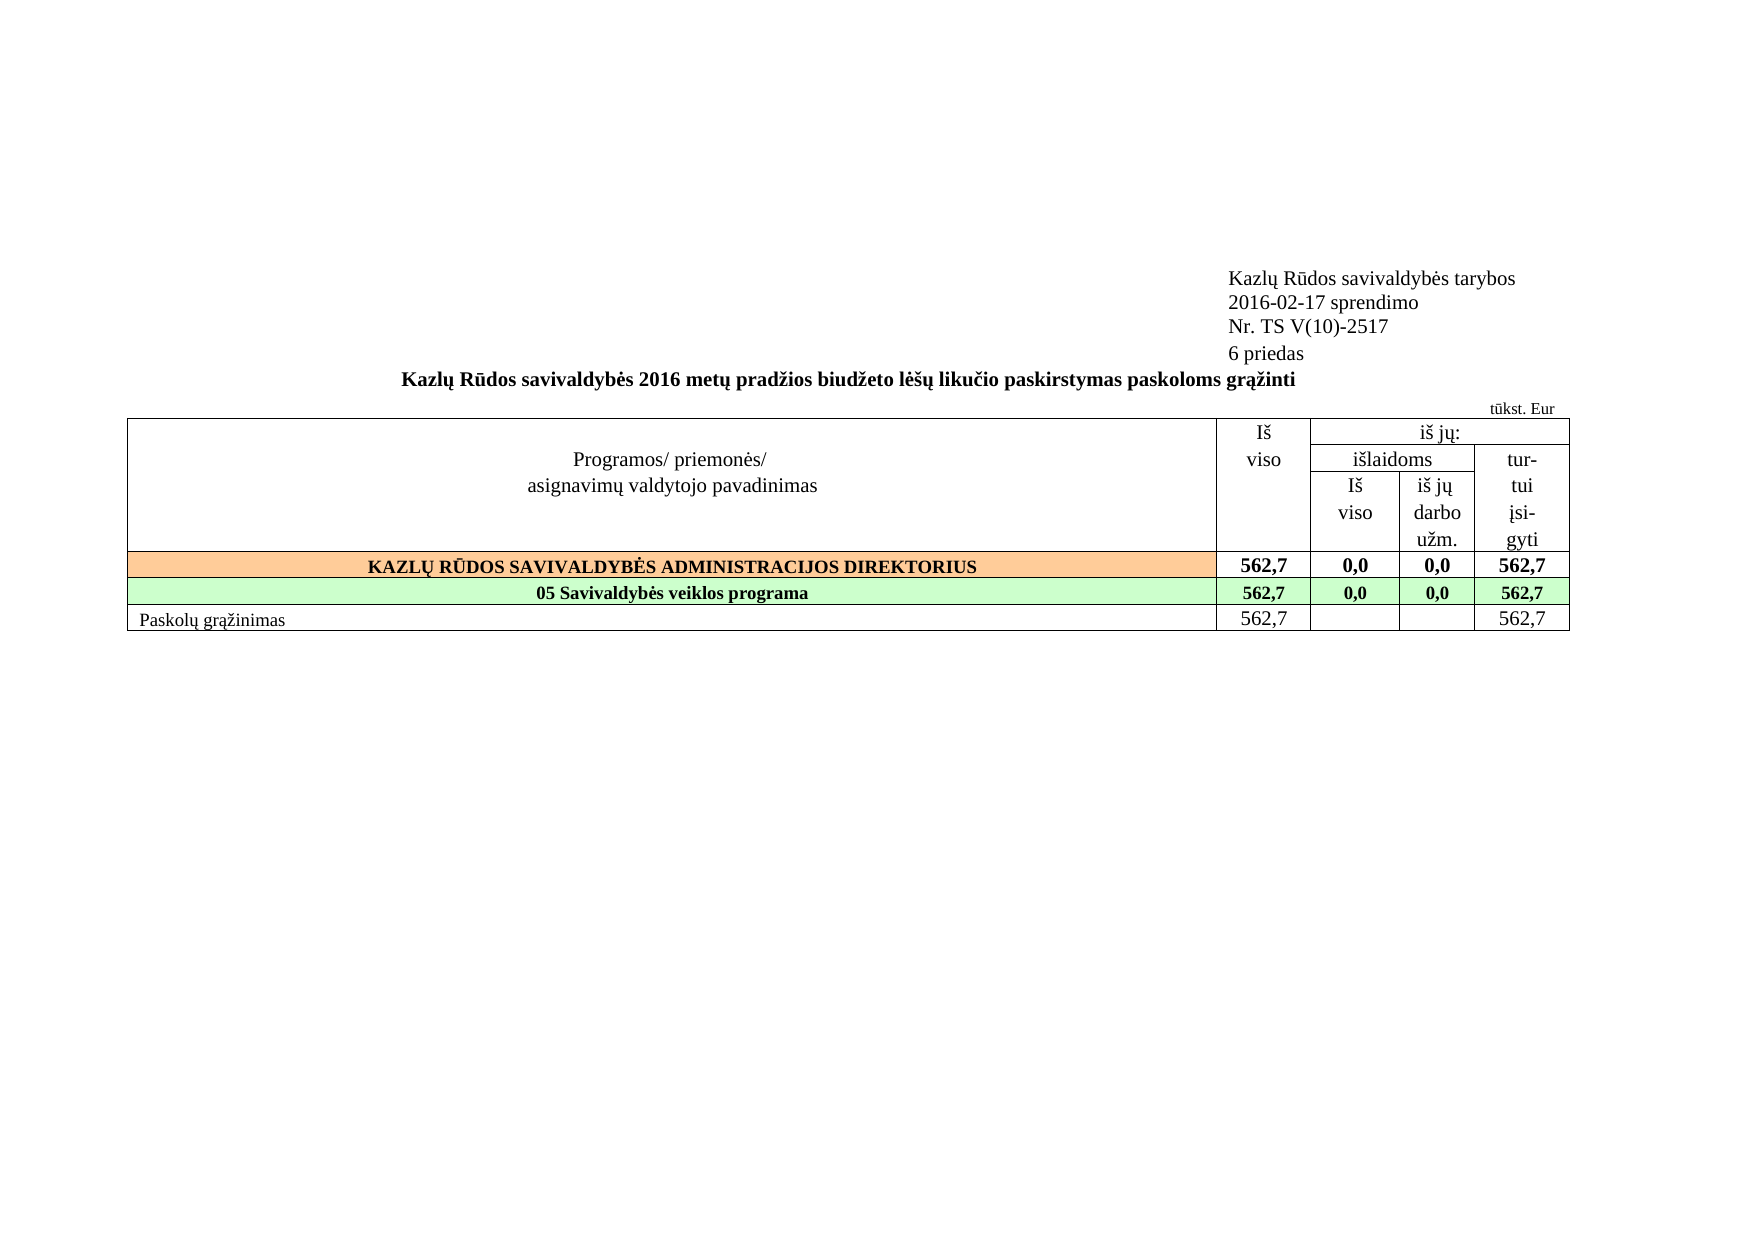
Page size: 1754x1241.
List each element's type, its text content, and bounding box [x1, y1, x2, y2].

table_cell [1400, 391, 1475, 418]
table_cell užm. [1400, 524, 1474, 551]
table_cell 2016-02-17 sprendimo Nr. TS V(10)-2517 [1217, 290, 1569, 338]
table_cell tui [1475, 471, 1569, 497]
table_cell 562,7 [1475, 605, 1569, 630]
table_cell [128, 524, 1216, 551]
table_cell darbo [1400, 498, 1474, 524]
table_cell [1475, 338, 1569, 365]
table_cell [128, 290, 1217, 338]
table_cell iš jų [1400, 472, 1474, 497]
table_cell [1329, 338, 1400, 365]
table_cell 562,7 [1217, 605, 1310, 630]
table_cell Paskolų grąžinimas [128, 605, 1216, 630]
table_cell gyti [1475, 524, 1569, 551]
table_cell 0,0 [1311, 552, 1399, 577]
table_cell asignavimų valdytojo pavadinimas [128, 471, 1216, 497]
table_cell 562,7 [1217, 552, 1310, 577]
table_cell [1217, 524, 1310, 551]
table_cell [1311, 391, 1400, 418]
table_cell [128, 391, 1217, 418]
table_cell [128, 498, 1216, 524]
table_cell 562,7 [1475, 578, 1569, 604]
table_cell [1400, 605, 1474, 630]
table_cell [128, 419, 1216, 444]
table_cell [1400, 338, 1475, 365]
table_cell tūkst. Eur [1475, 391, 1569, 418]
table_cell 0,0 [1400, 578, 1474, 604]
table_cell Kazlų Rūdos savivaldybės 2016 metų pradžios biudžeto lėšų likučio paskirstymas paskoloms grąžinti [128, 365, 1569, 391]
table_cell KAZLŲ RŪDOS SAVIVALDYBĖS ADMINISTRACIJOS DIREKTORIUS [128, 552, 1216, 577]
table_cell 6 priedas [1217, 338, 1329, 365]
table_cell Iš [1311, 472, 1399, 497]
table_cell išlaidoms [1311, 445, 1474, 471]
table_cell Programos/ priemonės/ [128, 444, 1216, 471]
table_header [128, 264, 1217, 290]
table_cell [1311, 524, 1399, 551]
table_cell [128, 338, 1217, 365]
table_cell [1311, 605, 1399, 630]
table_cell [1217, 498, 1310, 524]
table_cell 0,0 [1400, 552, 1474, 577]
table_cell [1217, 471, 1310, 497]
table_cell tur- [1475, 445, 1569, 471]
table_cell 05 Savivaldybės veiklos programa [128, 578, 1216, 604]
table_cell viso [1217, 444, 1310, 471]
table_cell įsi- [1475, 498, 1569, 524]
table_cell viso [1311, 498, 1399, 524]
table_cell 562,7 [1475, 552, 1569, 577]
table_header Kazlų Rūdos savivaldybės tarybos [1217, 264, 1569, 290]
table_cell [1217, 391, 1311, 418]
table_cell iš jų: [1311, 419, 1569, 444]
table_cell 562,7 [1217, 578, 1310, 604]
table_cell Iš [1217, 419, 1310, 444]
table_cell 0,0 [1311, 578, 1399, 604]
